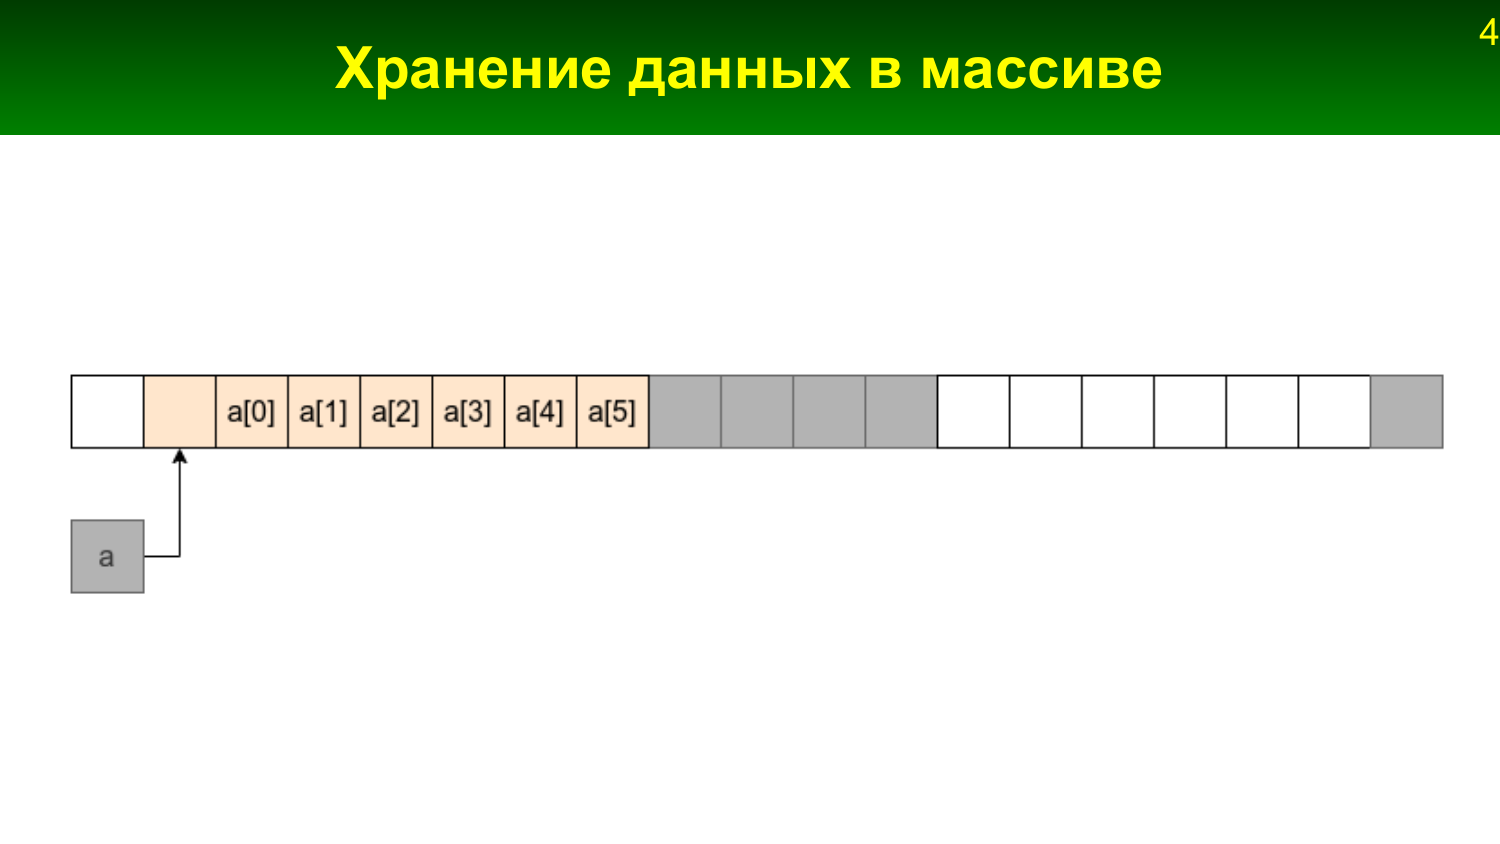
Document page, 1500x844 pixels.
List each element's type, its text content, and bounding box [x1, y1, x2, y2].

title Хранение данных в массиве [75, 0, 1426, 130]
picture [62, 366, 1453, 603]
